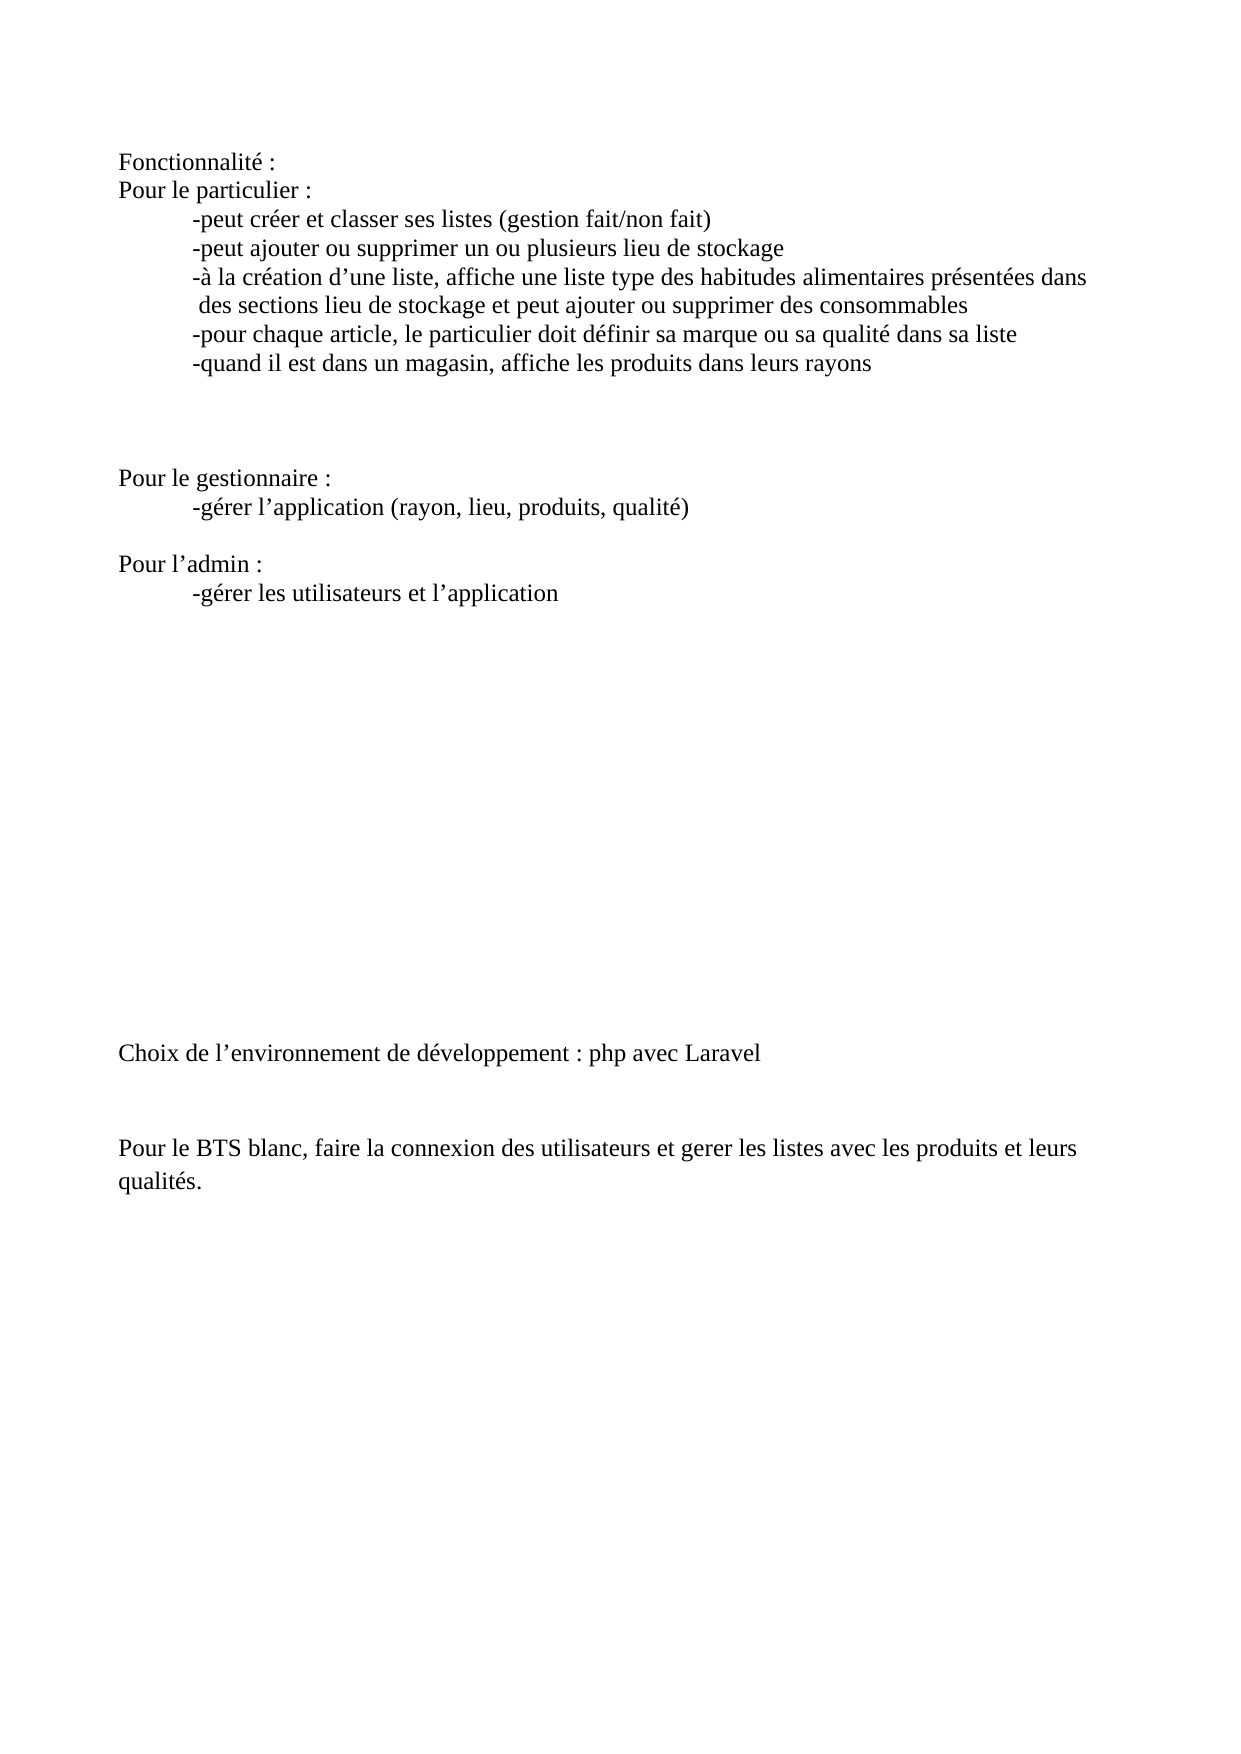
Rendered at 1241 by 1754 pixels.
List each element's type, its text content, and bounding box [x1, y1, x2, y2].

text -peut ajouter ou supprimer un ou plusieurs lieu de stockage [118, 233, 1122, 262]
text Pour l’admin : [118, 549, 1122, 578]
text -peut créer et classer ses listes (gestion fait/non fait) [118, 204, 1122, 233]
text -quand il est dans un magasin, affiche les produits dans leurs rayons [118, 348, 1122, 377]
text Fonctionnalité : [118, 147, 1122, 176]
text Pour le gestionnaire : [118, 463, 1122, 492]
text -gérer l’application (rayon, lieu, produits, qualité) [118, 492, 1122, 521]
text -gérer les utilisateurs et l’application [118, 578, 1122, 607]
text Choix de l’environnement de développement : php avec Laravel [118, 1038, 1122, 1067]
text -pour chaque article, le particulier doit définir sa marque ou sa qualité dans sa liste [118, 319, 1122, 348]
text -à la création d’une liste, affiche une liste type des habitudes alimentaires présentées dans des sections lieu de stockage et peut ajouter ou supprimer des consommables [118, 262, 1122, 319]
text Pour le particulier : [118, 176, 1122, 204]
text Pour le BTS blanc, faire la connexion des utilisateurs et gerer les listes avec les produits et leurs qualités. [118, 1133, 1122, 1195]
